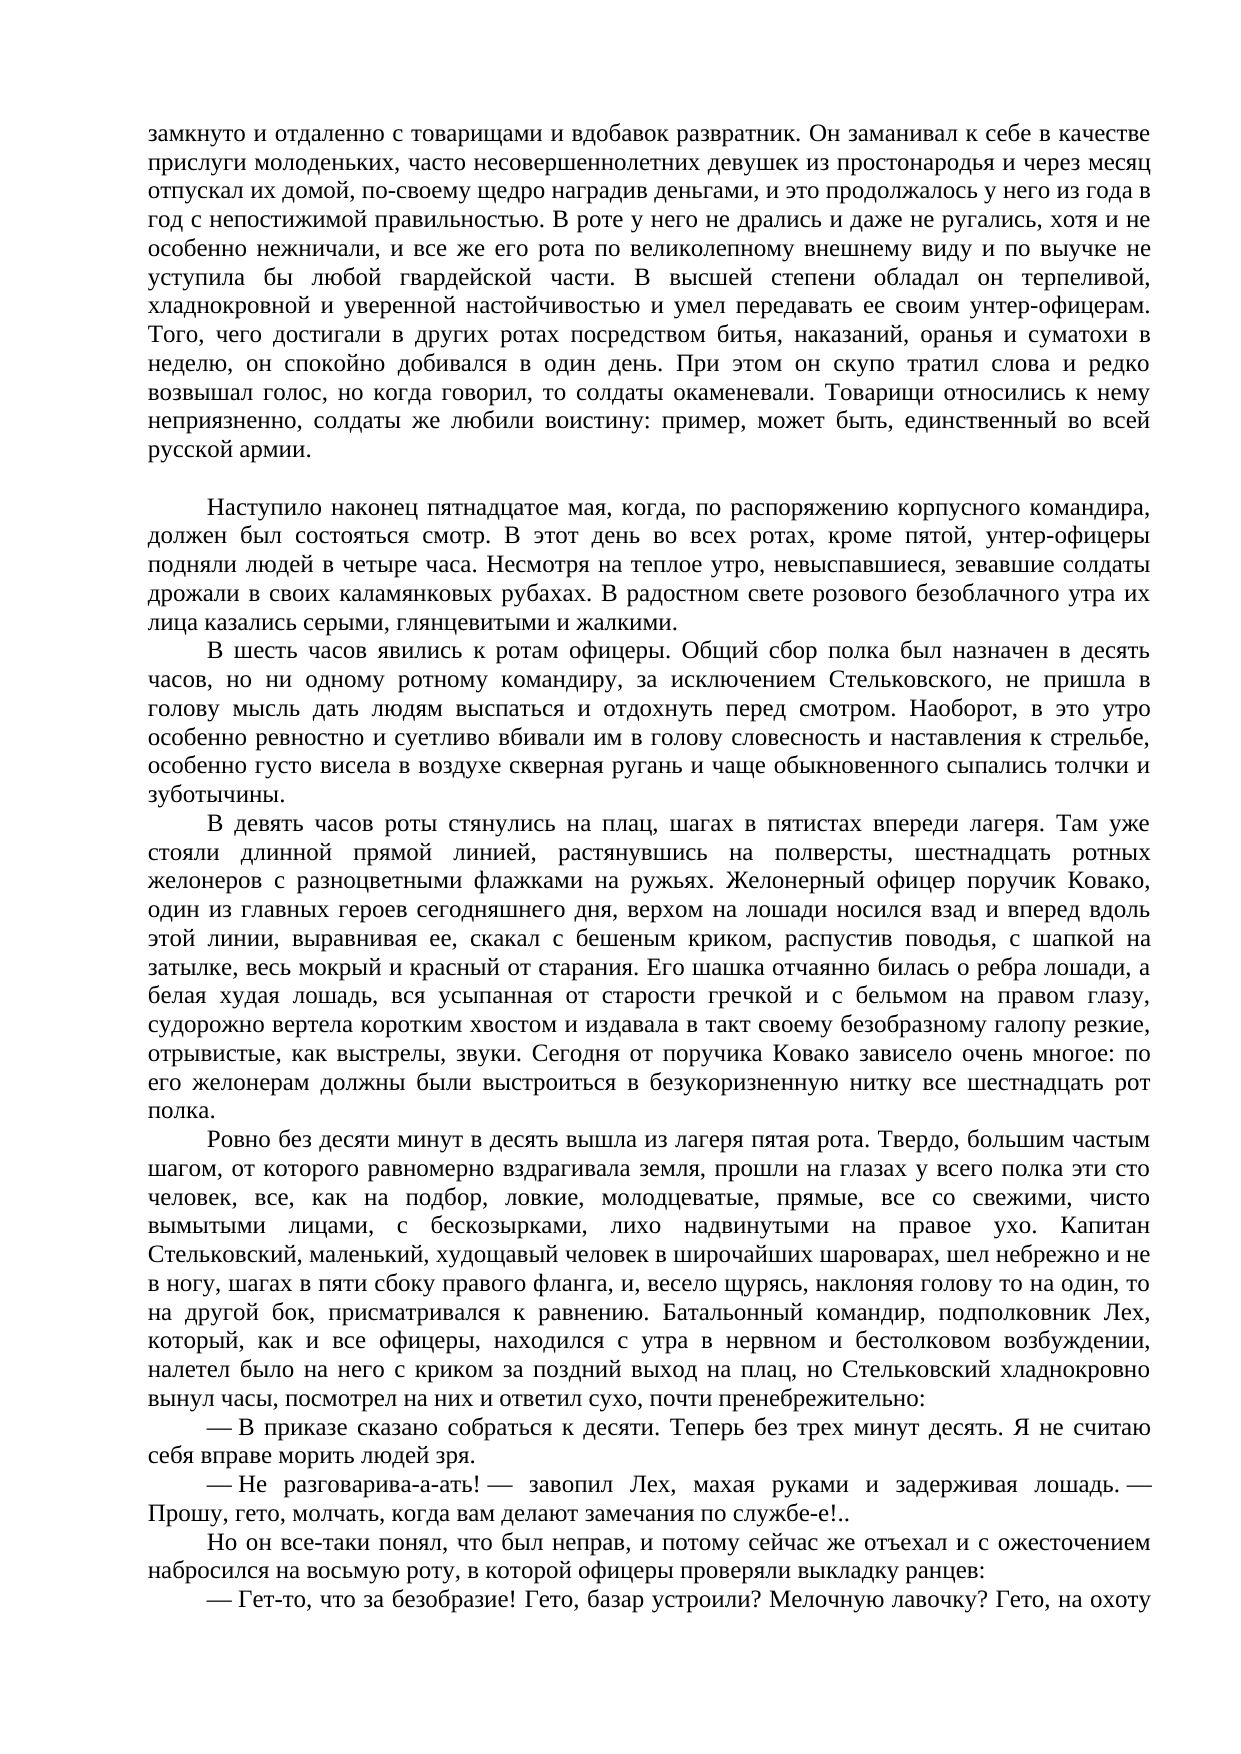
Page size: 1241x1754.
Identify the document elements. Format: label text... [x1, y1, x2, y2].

text замкнуто и отдаленно с товарищами и вдобавок развратник. Он заманивал к себе в качестве прислуги молоденьких, часто несовершеннолетних девушек из простонародья и через месяц отпускал их домой, по-своему щедро наградив деньгами, и это продолжалось у него из года в год с непостижимой правильностью. В роте у него не дрались и даже не ругались, хотя и не особенно нежничали, и все же его рота по великолепному внешнему виду и по выучке не уступила бы любой гвардейской части. В высшей степени обладал он терпеливой, хладнокровной и уверенной настойчивостью и умел передавать ее своим унтер-офицерам. Того, чего достигали в других ротах посредством битья, наказаний, оранья и суматохи в неделю, он спокойно добивался в один день. При этом он скупо тратил слова и редко возвышал голос, но когда говорил, то солдаты окаменевали. Товарищи относились к нему неприязненно, солдаты же любили воистину: пример, может быть, единственный во всей русской армии. [148, 118, 1152, 463]
text В девять часов роты стянулись на плац, шагах в пятистах впереди лагеря. Там уже стояли длинной прямой линией, растянувшись на полверсты, шестнадцать ротных желонеров с разноцветными флажками на ружьях. Желонерный офицер поручик Ковако, один из главных героев сегодняшнего дня, верхом на лошади носился взад и вперед вдоль этой линии, выравнивая ее, скакал с бешеным криком, распустив поводья, с шапкой на затылке, весь мокрый и красный от старания. Его шашка отчаянно билась о ребра лошади, а белая худая лошадь, вся усыпанная от старости гречкой и с бельмом на правом глазу, судорожно вертела коротким хвостом и издавала в такт своему безобразному галопу резкие, отрывистые, как выстрелы, звуки. Сегодня от поручика Ковако зависело очень многое: по его желонерам должны были выстроиться в безукоризненную нитку все шестнадцать рот полка. [148, 808, 1152, 1124]
text Но он все-таки понял, что был неправ, и потому сейчас же отъехал и с ожесточением набросился на восьмую роту, в которой офицеры проверяли выкладку ранцев: [148, 1527, 1152, 1584]
text — Гет-то, что за безобразие! Гето, базар устроили? Мелочную лавочку? Гето, на охоту [148, 1584, 1152, 1613]
text Наступило наконец пятнадцатое мая, когда, по распоряжению корпусного командира, должен был состояться смотр. В этот день во всех ротах, кроме пятой, унтер-офицеры подняли людей в четыре часа. Несмотря на теплое утро, невыспавшиеся, зевавшие солдаты дрожали в своих каламянковых рубахах. В радостном свете розового безоблачного утра их лица казались серыми, глянцевитыми и жалкими. [148, 492, 1152, 636]
text В шесть часов явились к ротам офицеры. Общий сбор полка был назначен в десять часов, но ни одному ротному командиру, за исключением Стельковского, не пришла в голову мысль дать людям выспаться и отдохнуть перед смотром. Наоборот, в это утро особенно ревностно и суетливо вбивали им в голову словесность и наставления к стрельбе, особенно густо висела в воздухе скверная ругань и чаще обыкновенного сыпались толчки и зуботычины. [148, 636, 1152, 808]
text — В приказе сказано собраться к десяти. Теперь без трех минут десять. Я не считаю себя вправе морить людей зря. [148, 1412, 1152, 1469]
text Ровно без десяти минут в десять вышла из лагеря пятая рота. Твердо, большим частым шагом, от которого равномерно вздрагивала земля, прошли на глазах у всего полка эти сто человек, все, как на подбор, ловкие, молодцеватые, прямые, все со свежими, чисто вымытыми лицами, с бескозырками, лихо надвинутыми на правое ухо. Капитан Стельковский, маленький, худощавый человек в широчайших шароварах, шел небрежно и не в ногу, шагах в пяти сбоку правого фланга, и, весело щурясь, наклоняя голову то на один, то на другой бок, присматривался к равнению. Батальонный командир, подполковник Лех, который, как и все офицеры, находился с утра в нервном и бестолковом возбуждении, налетел было на него с криком за поздний выход на плац, но Стельковский хладнокровно вынул часы, посмотрел на них и ответил сухо, почти пренебрежительно: [148, 1124, 1152, 1412]
text — Не разговарива-а-ать! — завопил Лех, махая руками и задерживая лошадь. — Прошу, гето, молчать, когда вам делают замечания по службе-е!.. [148, 1469, 1152, 1527]
